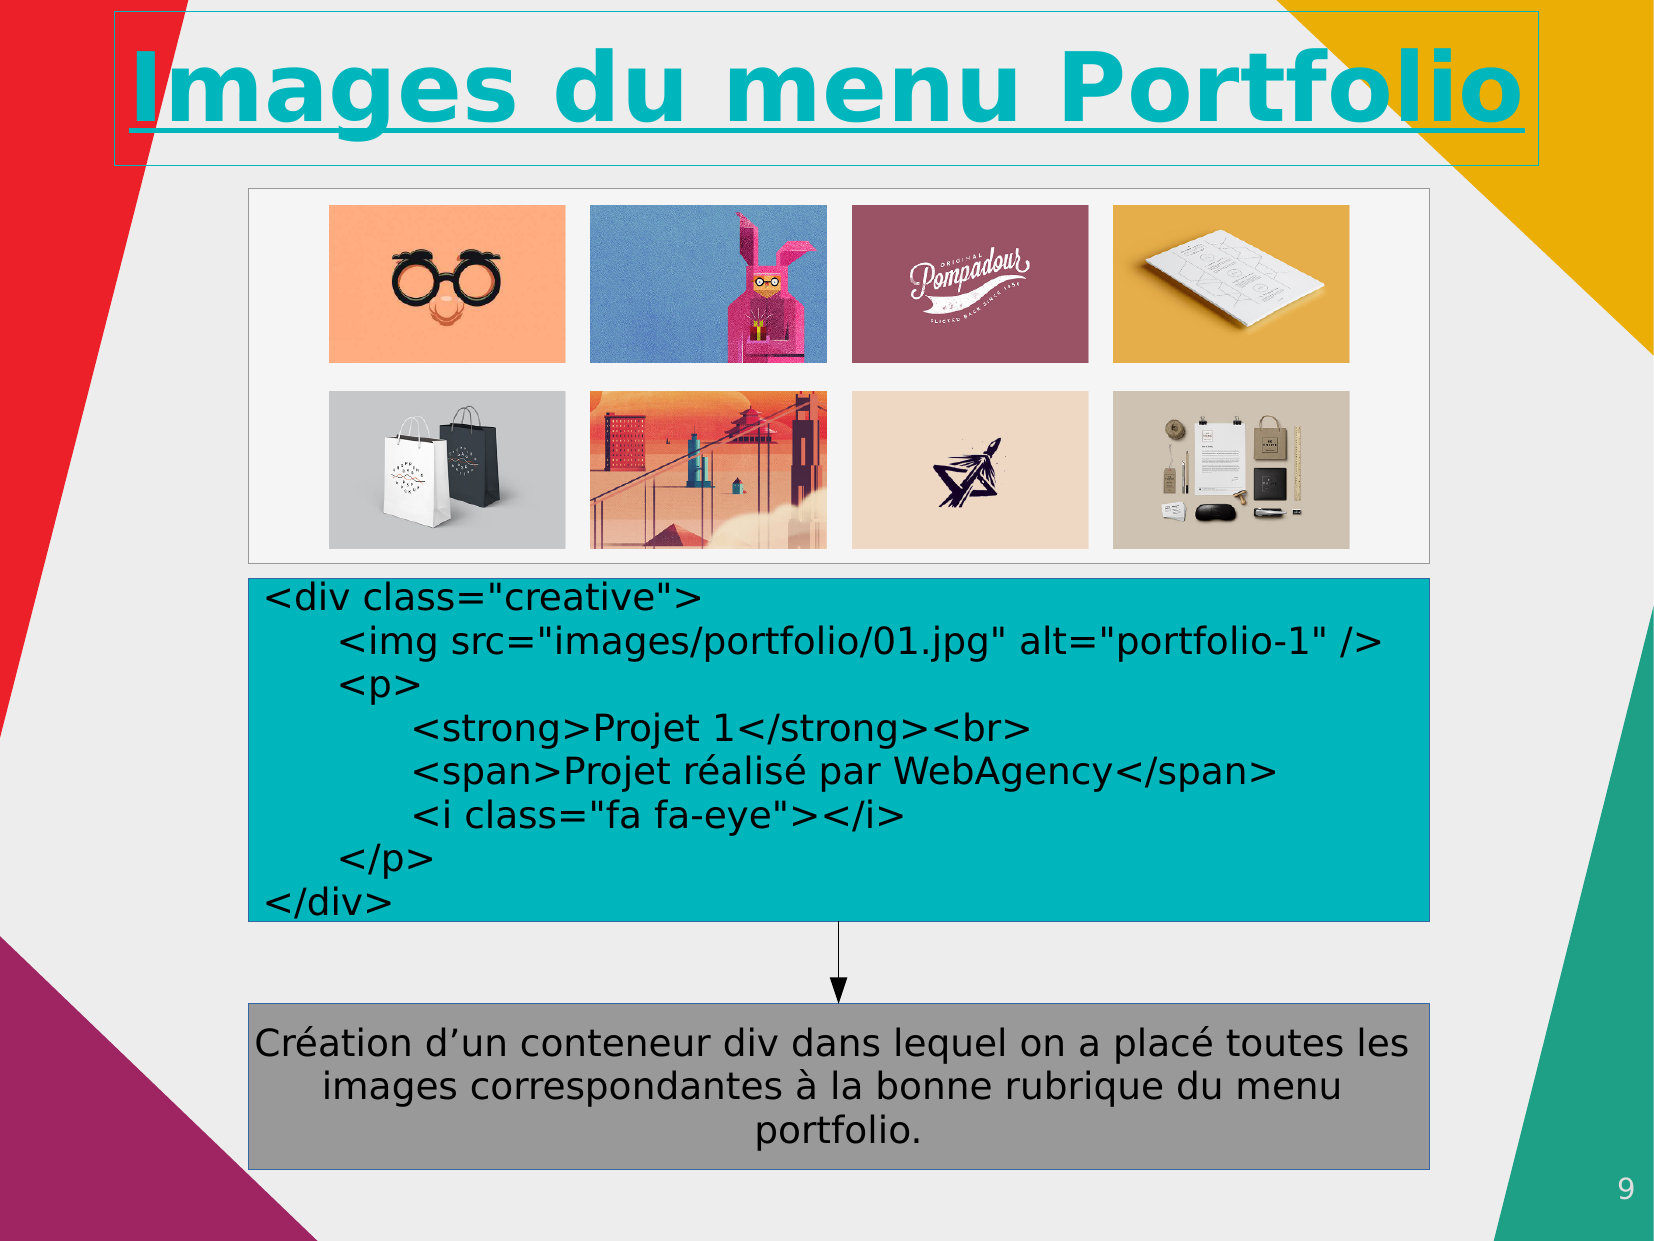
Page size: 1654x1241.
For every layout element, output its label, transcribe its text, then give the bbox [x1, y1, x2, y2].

title Images du menu Portfolio [114, 11, 1539, 166]
text_box <div class="creative"> <img src="images/portfolio/01.jpg" alt="portfolio-1" /> <p> <strong>Projet 1</strong><br> <span>Projet réalisé par WebAgency</span> <i class="fa fa-eye"></i> </p> </div> [248, 578, 1430, 922]
picture [248, 188, 1430, 564]
text_box Création d’un conteneur div dans lequel on a placé toutes les images correspondantes à la bonne rubrique du menu portfolio. [248, 1003, 1430, 1170]
